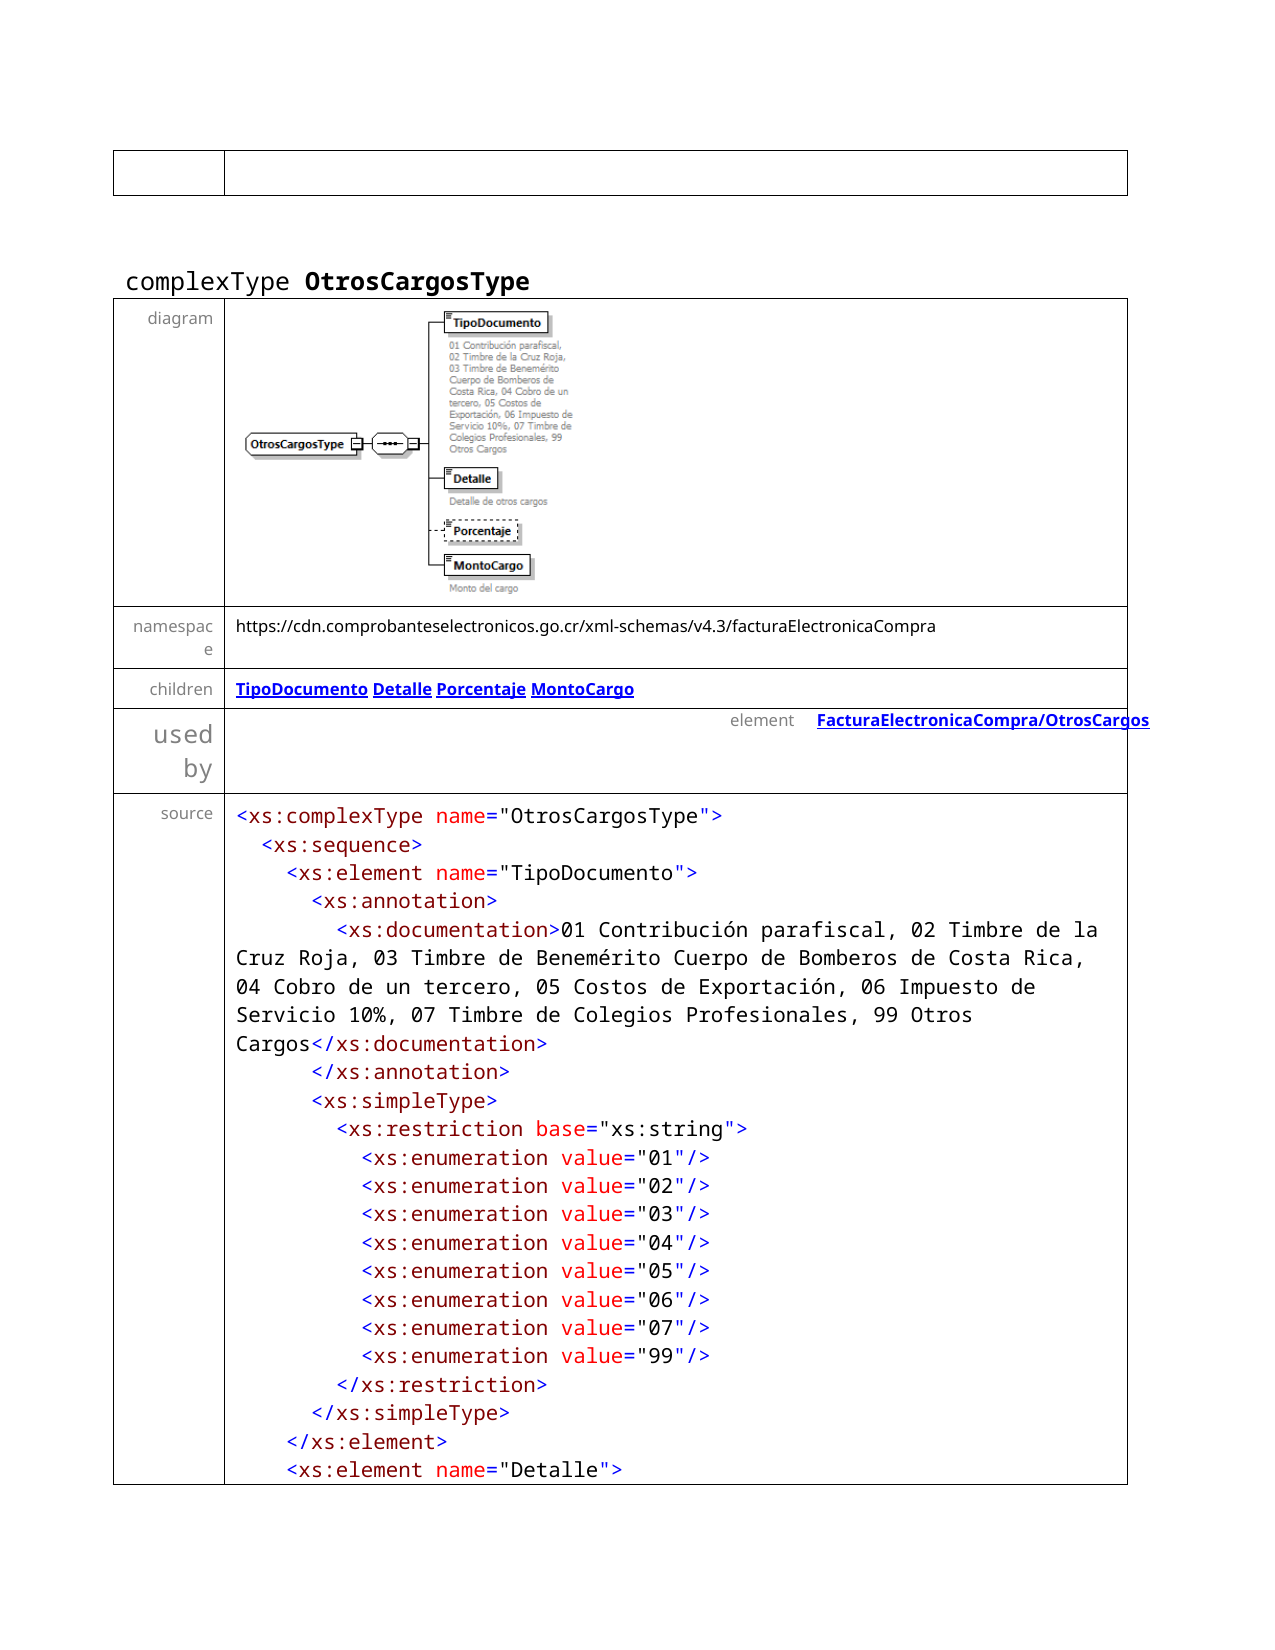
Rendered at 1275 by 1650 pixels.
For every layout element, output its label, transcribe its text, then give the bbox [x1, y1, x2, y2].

table_cell namespace [114, 607, 224, 668]
table_cell children [114, 669, 224, 708]
table_cell used by [114, 709, 224, 792]
table_cell https://cdn.comprobanteselectronicos.go.cr/xml-schemas/v4.3/facturaElectronicaCompra [225, 607, 1127, 668]
text complexType OtrosCargosType [125, 264, 1150, 298]
table_cell [114, 151, 224, 195]
table_header [225, 299, 1127, 606]
table_header element [236, 709, 805, 731]
table_cell [225, 709, 1127, 792]
table_cell [225, 151, 1127, 195]
picture [235, 306, 585, 599]
table_cell source [114, 794, 224, 1484]
table_header diagram [114, 299, 224, 606]
table_header FacturaElectronicaCompra/OtrosCargos [805, 709, 1127, 731]
table_cell <xs:complexType name="OtrosCargosType"> <xs:sequence> <xs:element name="TipoDocumento"> <xs:annotation> <xs:documentation>01 Contribución parafiscal, 02 Timbre de la Cruz Roja, 03 Timbre de Benemérito Cuerpo de Bomberos de Costa Rica, 04 Cobro de un tercero, 05 Costos de Exportación, 06 Impuesto de Servicio 10%, 07 Timbre de Colegios Profesionales, 99 Otros Cargos</xs:documentation> </xs:annotation> <xs:simpleType> <xs:restriction base="xs:string"> <xs:enumeration value="01"/> <xs:enumeration value="02"/> <xs:enumeration value="03"/> <xs:enumeration value="04"/> <xs:enumeration value="05"/> <xs:enumeration value="06"/> <xs:enumeration value="07"/> <xs:enumeration value="99"/> </xs:restriction> </xs:simpleType> </xs:element> <xs:element name="Detalle"> [225, 794, 1127, 1484]
table_cell TipoDocumento Detalle Porcentaje MontoCargo [225, 669, 1127, 708]
